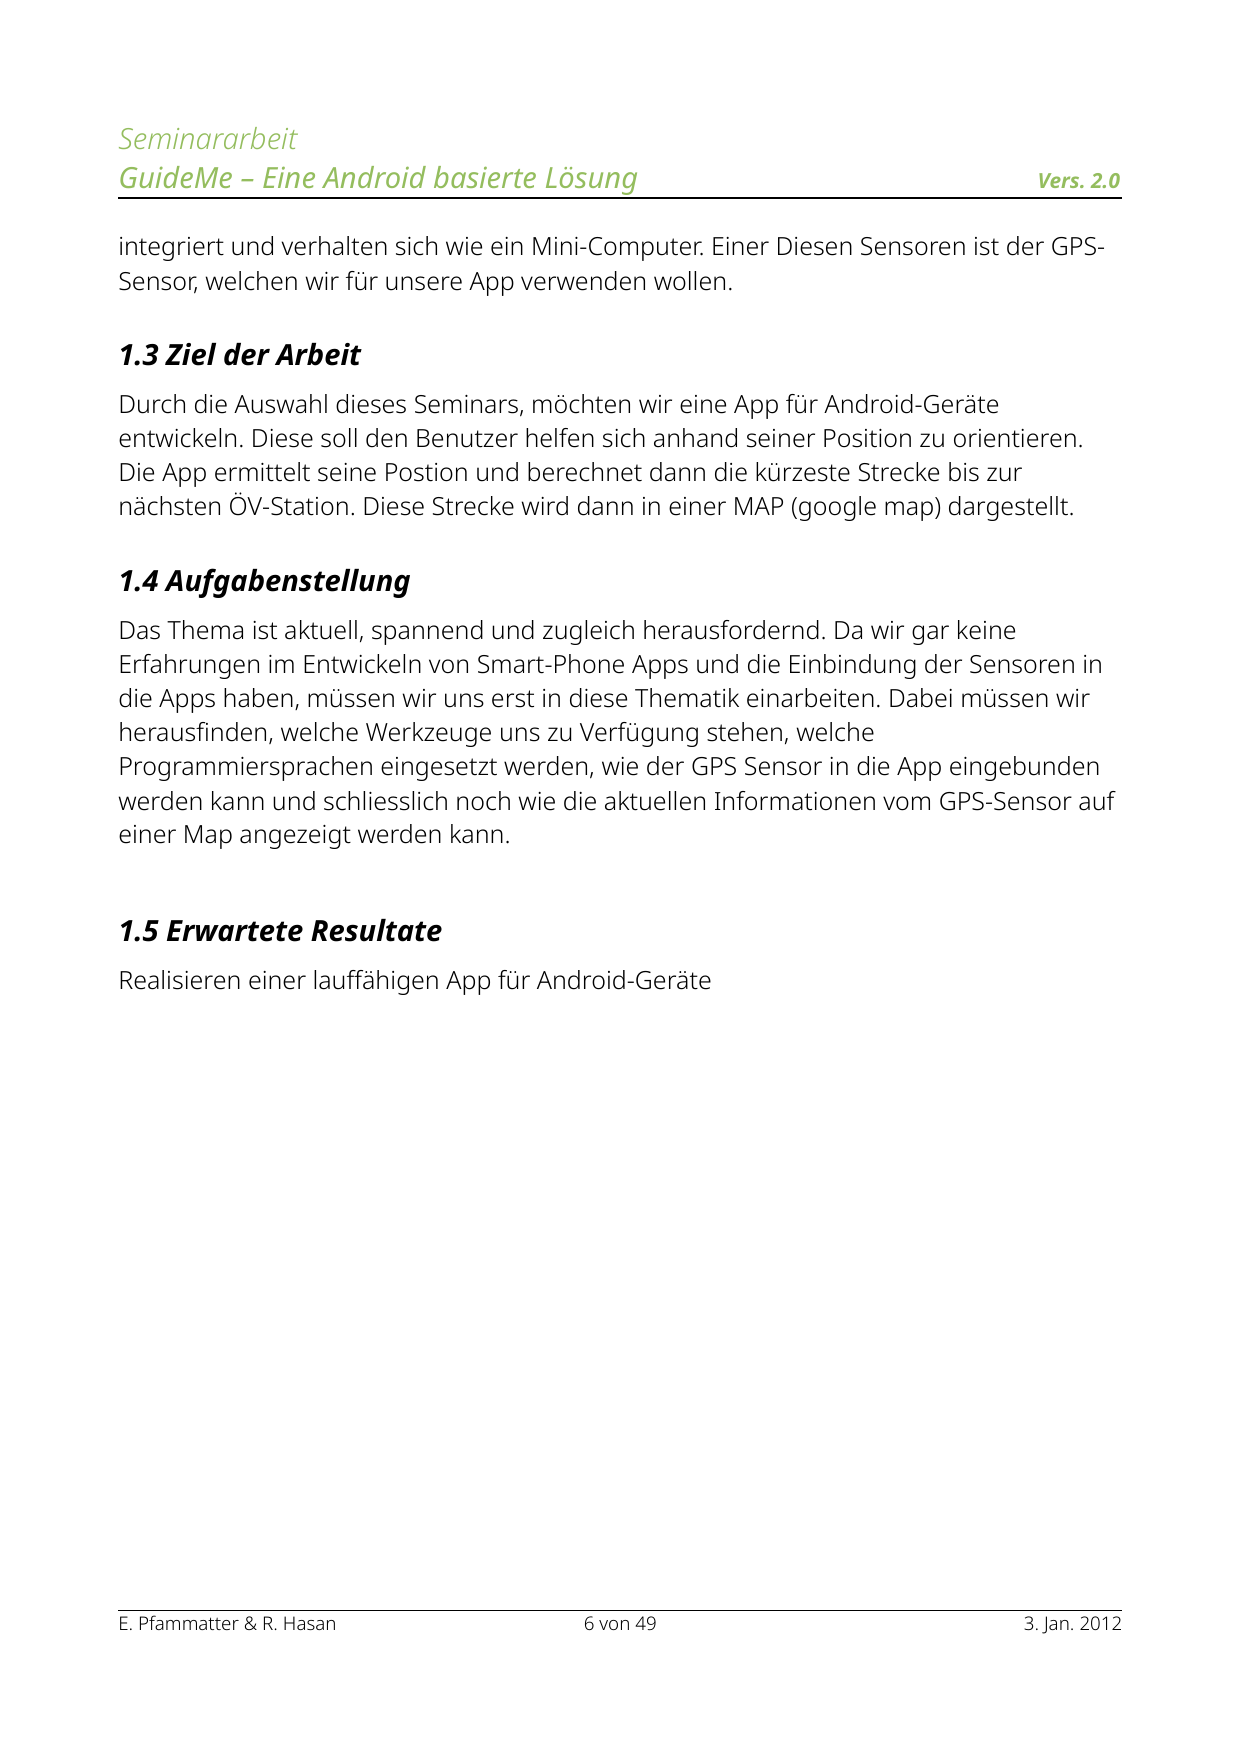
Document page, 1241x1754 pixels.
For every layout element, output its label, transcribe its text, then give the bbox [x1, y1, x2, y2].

subtitle 1.4 Aufgabenstellung [118, 561, 1122, 600]
text Realisieren einer lauffähigen App für Android-Geräte [118, 962, 1122, 997]
text Durch die Auswahl dieses Seminars, möchten wir eine App für Android-Geräte entwickeln. Diese soll den Benutzer helfen sich anhand seiner Position zu orientieren. Die App ermittelt seine Postion und berechnet dann die kürzeste Strecke bis zur nächsten ÖV-Station. Diese Strecke wird dann in einer MAP (google map) dargestellt. [118, 387, 1122, 523]
subtitle 1.5 Erwartete Resultate [118, 910, 1122, 950]
text integriert und verhalten sich wie ein Mini-Computer. Einer Diesen Sensoren ist der GPS-Sensor, welchen wir für unsere App verwenden wollen. [118, 229, 1122, 297]
text Das Thema ist aktuell, spannend und zugleich herausfordernd. Da wir gar keine Erfahrungen im Entwickeln von Smart-Phone Apps und die Einbindung der Sensoren in die Apps haben, müssen wir uns erst in diese Thematik einarbeiten. Dabei müssen wir herausfinden, welche Werkzeuge uns zu Verfügung stehen, welche Programmiersprachen eingesetzt werden, wie der GPS Sensor in die App eingebunden werden kann und schliesslich noch wie die aktuellen Informationen vom GPS-Sensor auf einer Map angezeigt werden kann. [118, 613, 1122, 851]
subtitle 1.3 Ziel der Arbeit [118, 335, 1122, 374]
